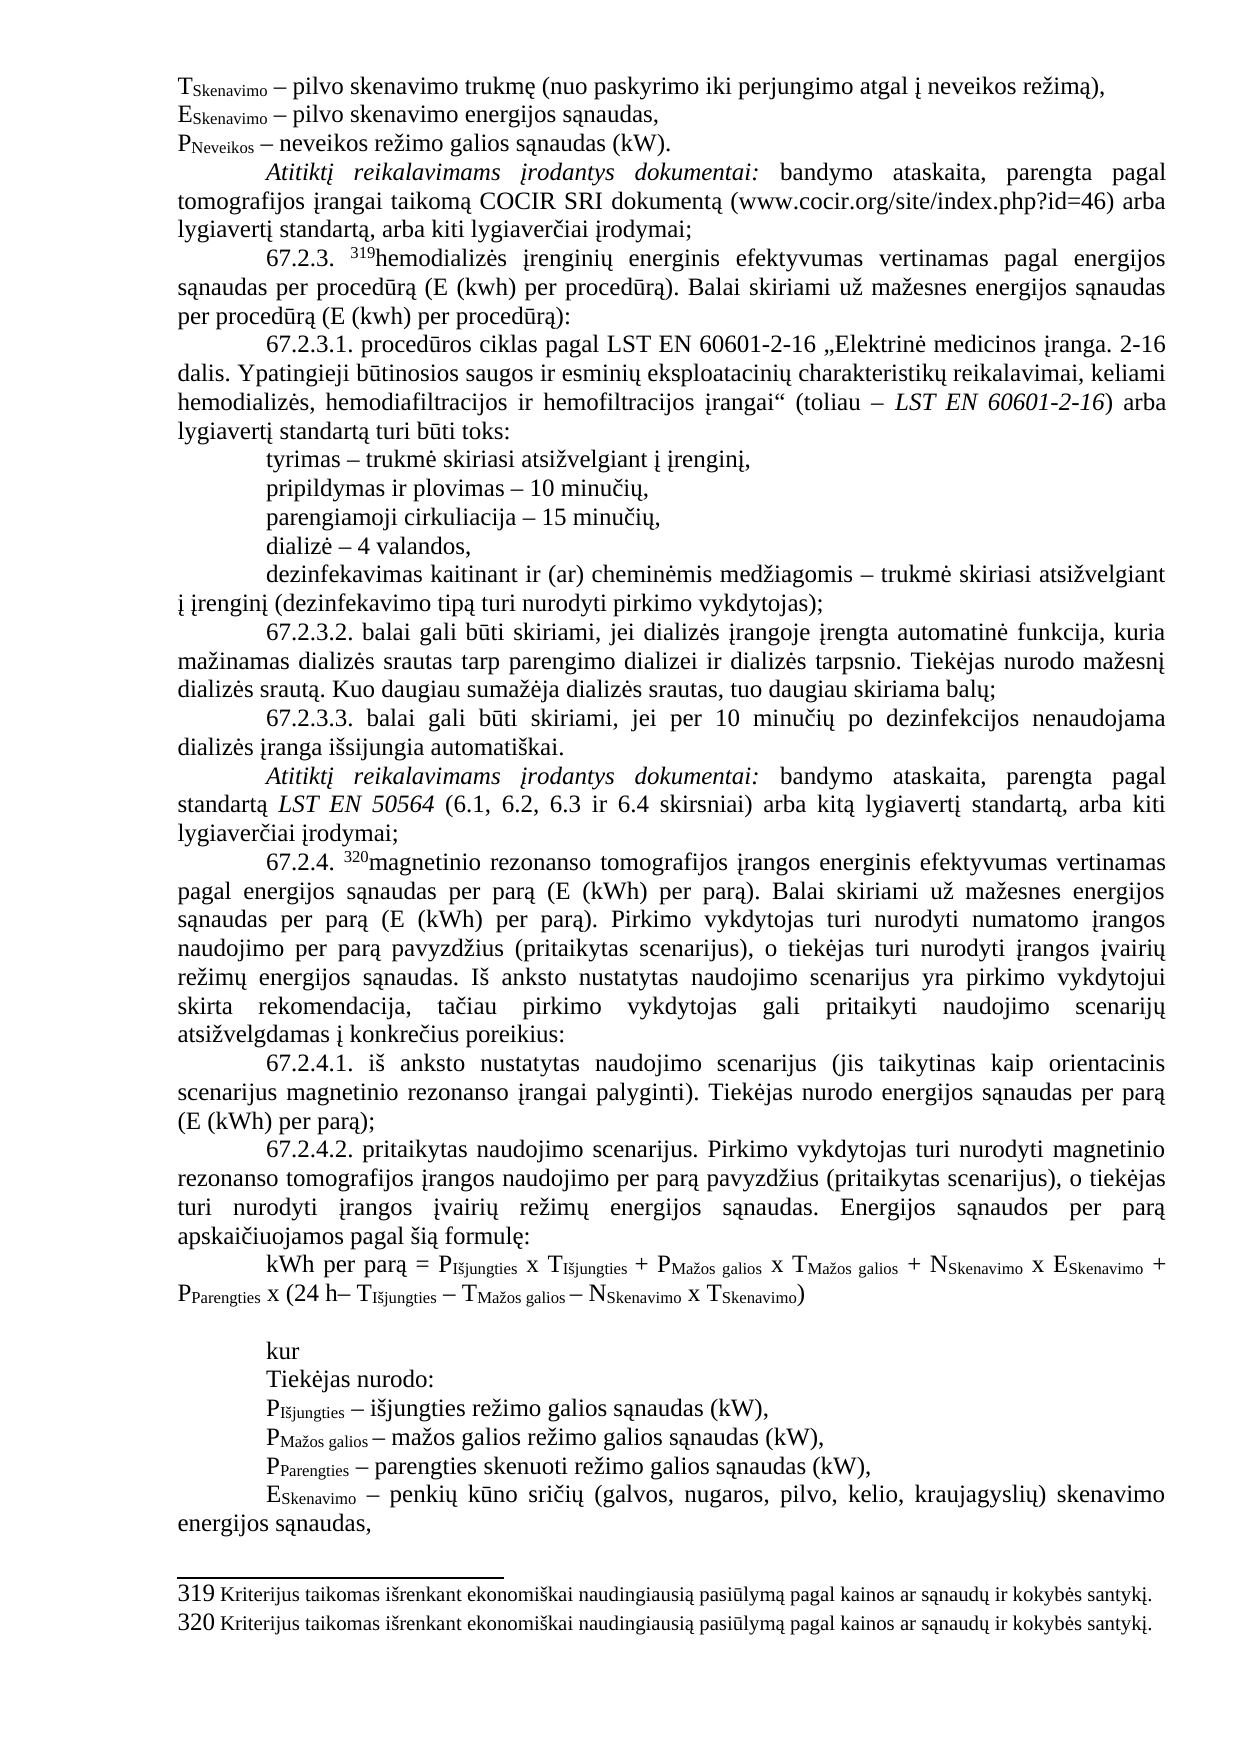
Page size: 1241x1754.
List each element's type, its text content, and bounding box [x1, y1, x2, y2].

text Tiekėjas nurodo: [177, 1364, 1166, 1393]
text 67.2.4.1. iš anksto nustatytas naudojimo scenarijus (jis taikytinas kaip orientacinis scenarijus magnetinio rezonanso įrangai palyginti). Tiekėjas nurodo energijos sąnaudas per parą (E (kWh) per parą); [177, 1048, 1166, 1134]
text PMažos galios – mažos galios režimo galios sąnaudas (kW), [177, 1422, 1166, 1451]
text TSkenavimo – pilvo skenavimo trukmę (nuo paskyrimo iki perjungimo atgal į neveikos režimą), [177, 71, 1166, 99]
text Atitiktį reikalavimams įrodantys dokumentai: bandymo ataskaita, parengta pagal tomografijos įrangai taikomą COCIR SRI dokumentą (www.cocir.org/site/index.php?id=46) arba lygiavertį standartą, arba kiti lygiaverčiai įrodymai; [177, 157, 1166, 243]
text Kriterijus taikomas išrenkant ekonomiškai naudingiausią pasiūlymą pagal kainos ar sąnaudų ir kokybės santykį. [177, 1578, 1166, 1607]
text 67.2.3.3. balai gali būti skiriami, jei per 10 minučių po dezinfekcijos nenaudojama dializės įranga išsijungia automatiškai. [177, 703, 1166, 761]
text 67.2.3. hemodializės įrenginių energinis efektyvumas vertinamas pagal energijos sąnaudas per procedūrą (E (kwh) per procedūrą). Balai skiriami už mažesnes energijos sąnaudas per procedūrą (E (kwh) per procedūrą): [177, 243, 1166, 329]
text tyrimas – trukmė skiriasi atsižvelgiant į įrenginį, [177, 444, 1166, 473]
text PParengties – parengties skenuoti režimo galios sąnaudas (kW), [177, 1451, 1166, 1479]
text 67.2.4. magnetinio rezonanso tomografijos įrangos energinis efektyvumas vertinamas pagal energijos sąnaudas per parą (E (kWh) per parą). Balai skiriami už mažesnes energijos sąnaudas per parą (E (kWh) per parą). Pirkimo vykdytojas turi nurodyti numatomo įrangos naudojimo per parą pavyzdžius (pritaikytas scenarijus), o tiekėjas turi nurodyti įrangos įvairių režimų energijos sąnaudas. Iš anksto nustatytas naudojimo scenarijus yra pirkimo vykdytojui skirta rekomendacija, tačiau pirkimo vykdytojas gali pritaikyti naudojimo scenarijų atsižvelgdamas į konkrečius poreikius: [177, 847, 1166, 1048]
text 67.2.3.2. balai gali būti skiriami, jei dializės įrangoje įrengta automatinė funkcija, kuria mažinamas dializės srautas tarp parengimo dializei ir dializės tarpsnio. Tiekėjas nurodo mažesnį dializės srautą. Kuo daugiau sumažėja dializės srautas, tuo daugiau skiriama balų; [177, 617, 1166, 703]
text parengiamoji cirkuliacija – 15 minučių, [177, 502, 1166, 531]
text Kriterijus taikomas išrenkant ekonomiškai naudingiausią pasiūlymą pagal kainos ar sąnaudų ir kokybės santykį. [177, 1607, 1166, 1636]
text PNeveikos – neveikos režimo galios sąnaudas (kW). [177, 128, 1166, 157]
text dializė – 4 valandos, [177, 531, 1166, 559]
text ESkenavimo – penkių kūno sričių (galvos, nugaros, pilvo, kelio, kraujagyslių) skenavimo energijos sąnaudas, [177, 1479, 1166, 1537]
text ESkenavimo – pilvo skenavimo energijos sąnaudas, [177, 99, 1166, 128]
text 67.2.3.1. procedūros ciklas pagal LST EN 60601-2-16 „Elektrinė medicinos įranga. 2-16 dalis. Ypatingieji būtinosios saugos ir esminių eksploatacinių charakteristikų reikalavimai, keliami hemodializės, hemodiafiltracijos ir hemofiltracijos įrangai“ (toliau – LST EN 60601-2-16) arba lygiavertį standartą turi būti toks: [177, 329, 1166, 444]
text kur [177, 1336, 1166, 1364]
text PIšjungties – išjungties režimo galios sąnaudas (kW), [177, 1393, 1166, 1422]
text kWh per parą = PIšjungties x TIšjungties + PMažos galios x TMažos galios + NSkenavimo x ESkenavimo + PParengties x (24 h– TIšjungties – TMažos galios – NSkenavimo x TSkenavimo) [177, 1249, 1166, 1307]
text Atitiktį reikalavimams įrodantys dokumentai: bandymo ataskaita, parengta pagal standartą LST EN 50564 (6.1, 6.2, 6.3 ir 6.4 skirsniai) arba kitą lygiavertį standartą, arba kiti lygiaverčiai įrodymai; [177, 761, 1166, 847]
text 67.2.4.2. pritaikytas naudojimo scenarijus. Pirkimo vykdytojas turi nurodyti magnetinio rezonanso tomografijos įrangos naudojimo per parą pavyzdžius (pritaikytas scenarijus), o tiekėjas turi nurodyti įrangos įvairių režimų energijos sąnaudas. Energijos sąnaudos per parą apskaičiuojamos pagal šią formulę: [177, 1134, 1166, 1249]
text pripildymas ir plovimas – 10 minučių, [177, 473, 1166, 502]
text dezinfekavimas kaitinant ir (ar) cheminėmis medžiagomis – trukmė skiriasi atsižvelgiant į įrenginį (dezinfekavimo tipą turi nurodyti pirkimo vykdytojas); [177, 559, 1166, 617]
